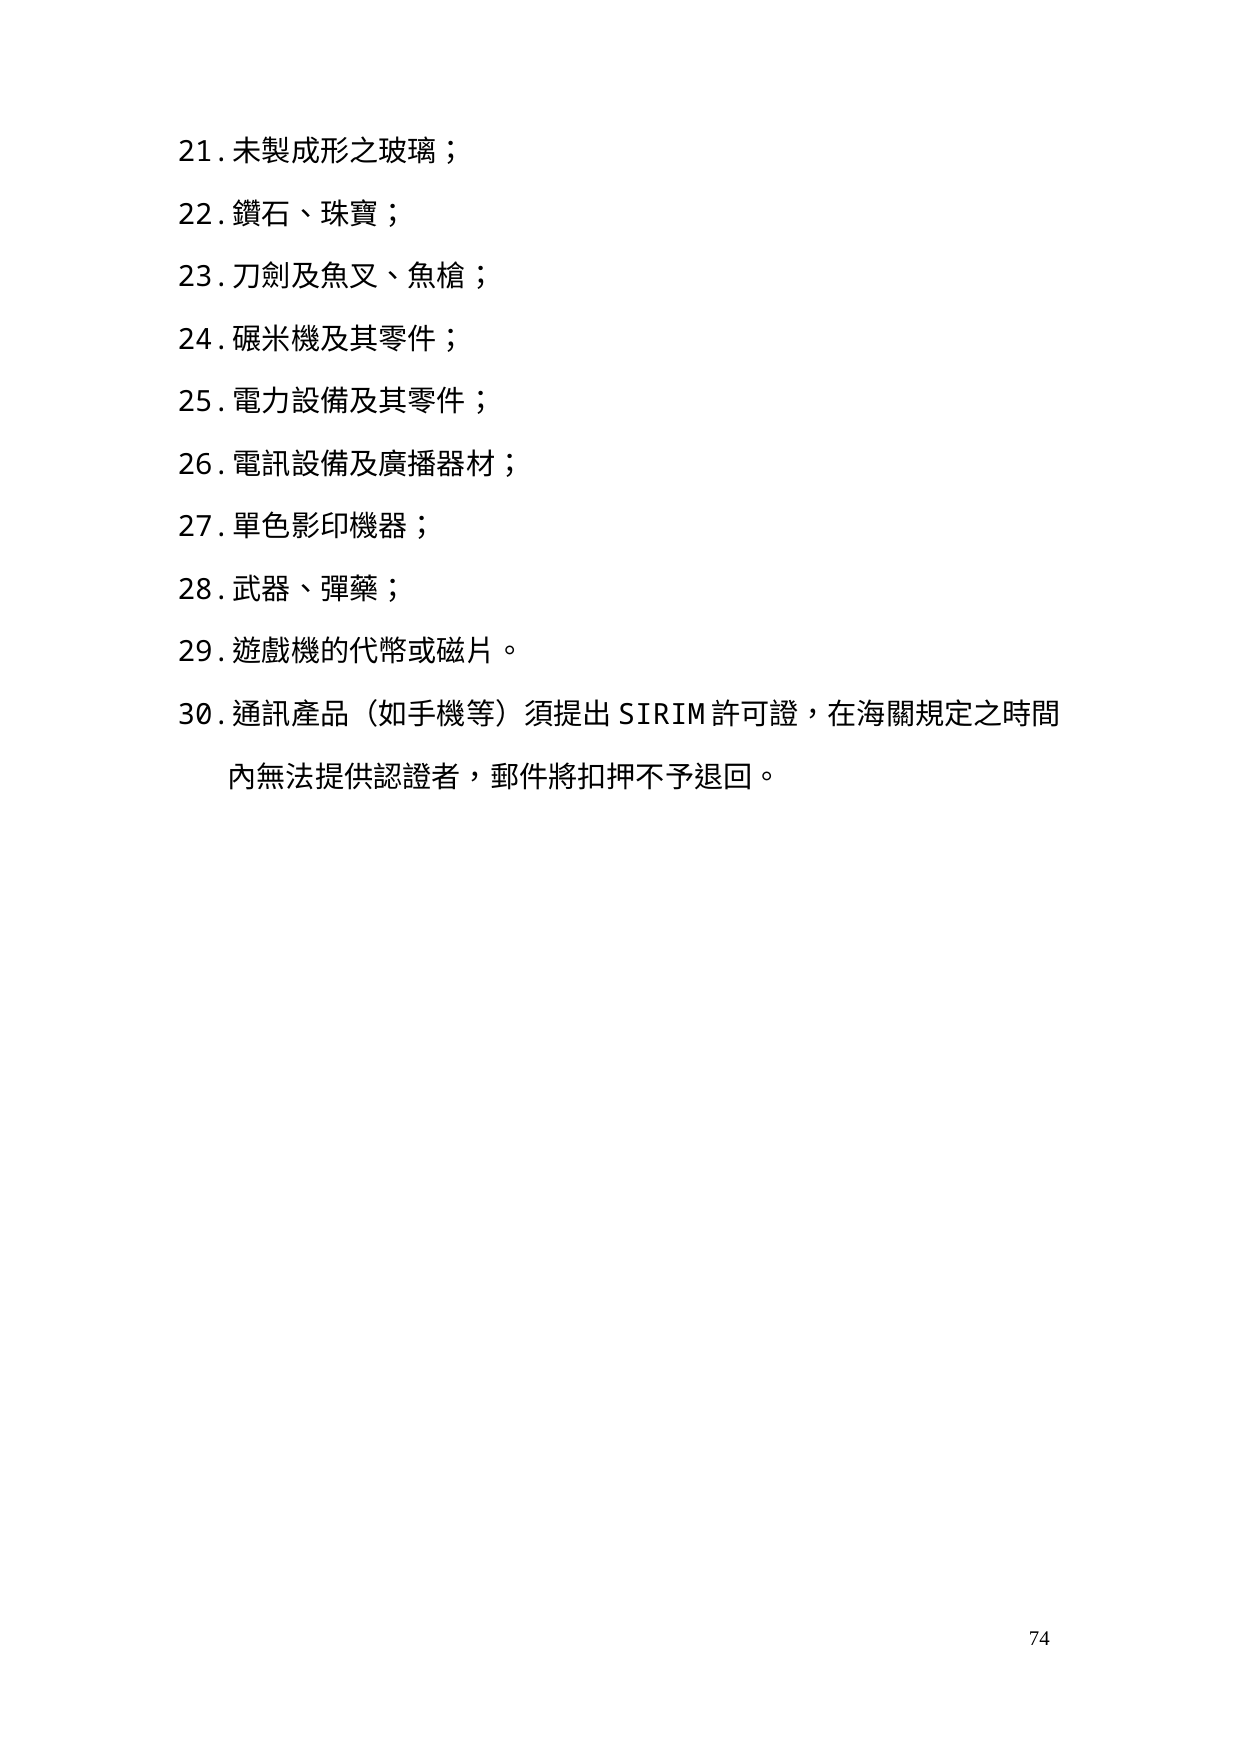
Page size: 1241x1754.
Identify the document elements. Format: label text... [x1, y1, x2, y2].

list 通訊產品（如手機等）須提出SIRIM許可證，在海關規定之時間內無法提供認證者，郵件將扣押不予退回。 [177, 670, 1063, 795]
list 電力設備及其零件； [177, 358, 1063, 420]
list 未製成形之玻璃； [177, 108, 1063, 170]
list 武器、彈藥； [177, 545, 1063, 608]
list 碾米機及其零件； [177, 295, 1063, 358]
list 電訊設備及廣播器材； [177, 420, 1063, 483]
list 遊戲機的代幣或磁片。 [177, 608, 1063, 670]
list 刀劍及魚叉、魚槍； [177, 233, 1063, 295]
list 鑽石、珠寶； [177, 170, 1063, 233]
list 單色影印機器； [177, 483, 1063, 545]
